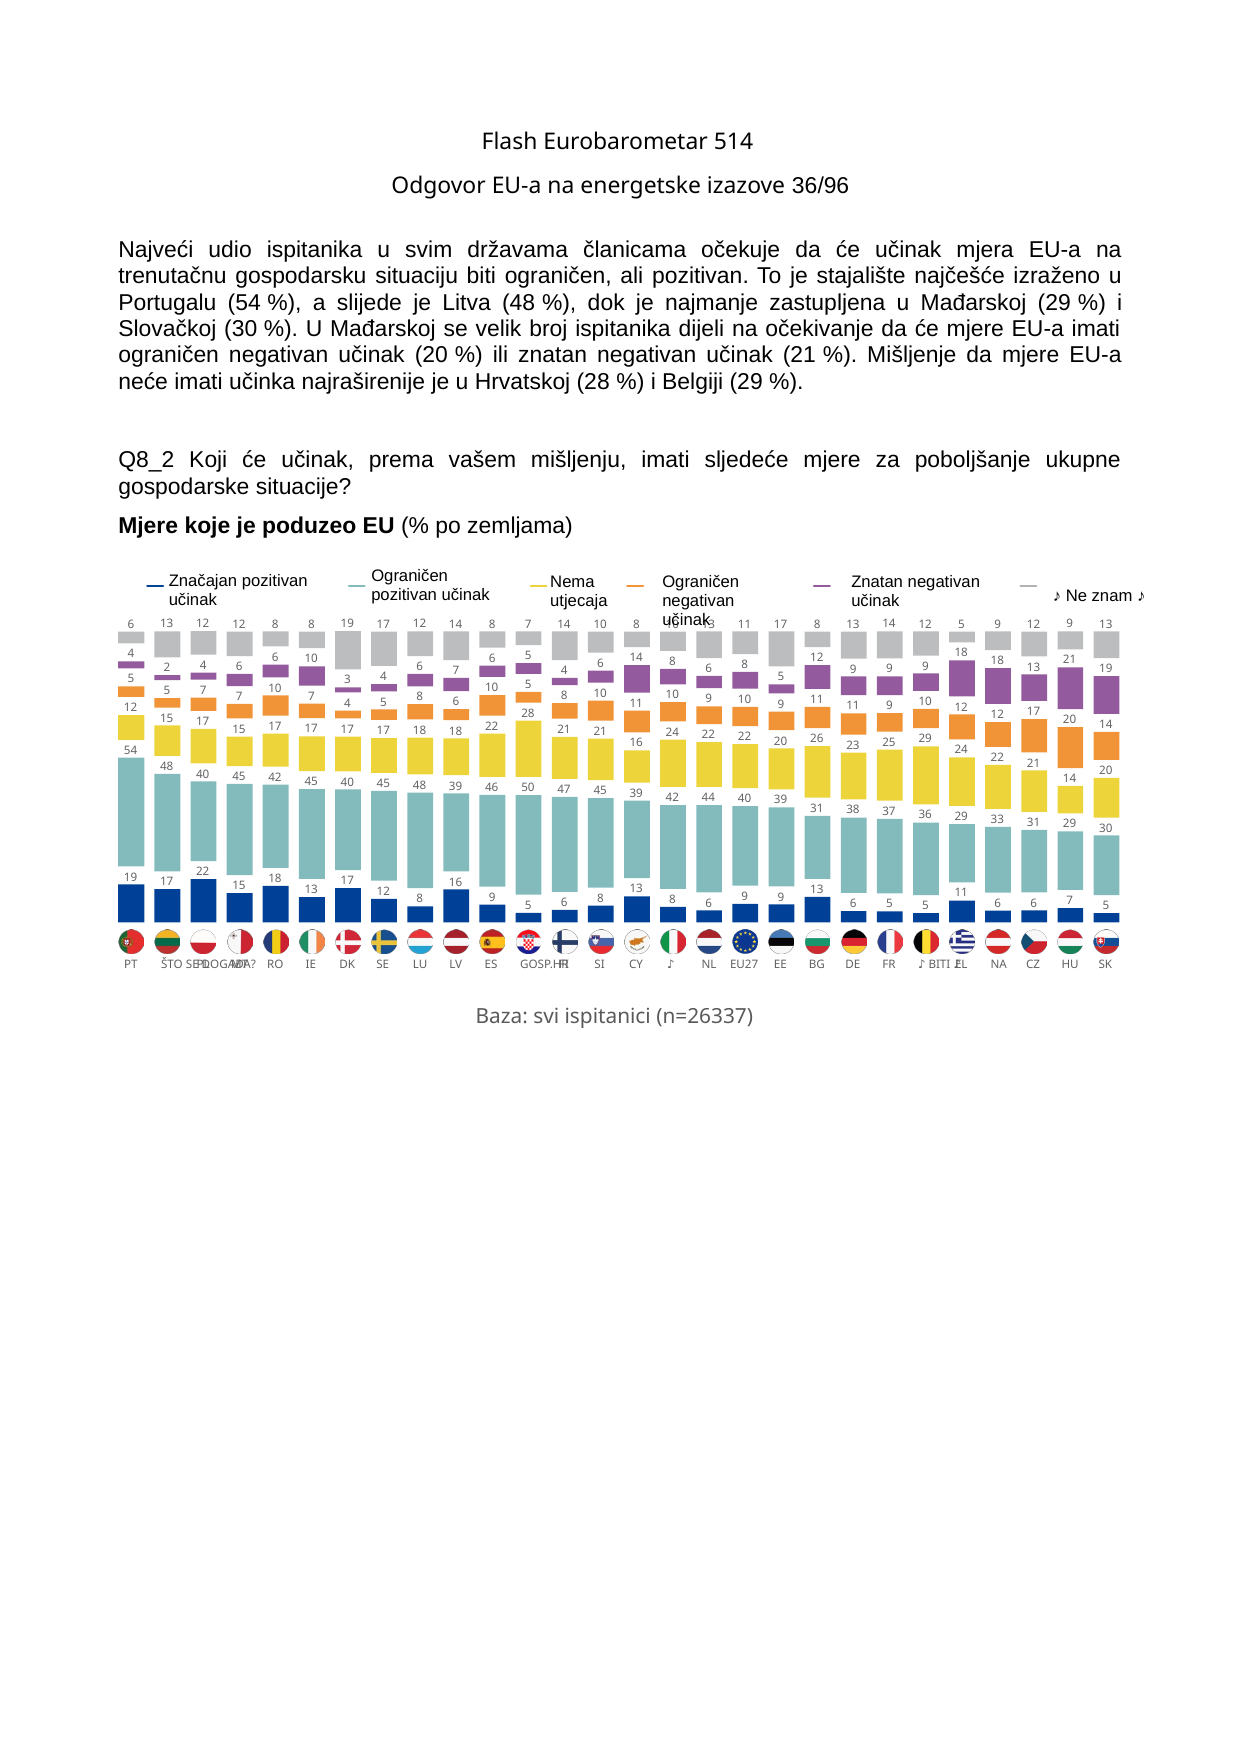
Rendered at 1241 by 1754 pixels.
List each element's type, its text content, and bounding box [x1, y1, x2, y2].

picture [190, 929, 216, 954]
picture [516, 929, 541, 954]
picture [371, 929, 397, 954]
picture [805, 929, 830, 954]
picture [732, 929, 758, 954]
picture [913, 929, 939, 954]
picture [841, 929, 867, 954]
picture [154, 929, 180, 954]
text Q8_2 Koji će učinak, prema vašem mišljenju, imati sljedeće mjere za poboljšanje ukupne gospodarske situacije? [118, 446, 1122, 499]
picture [335, 929, 361, 954]
picture [588, 929, 614, 954]
picture [1057, 929, 1083, 954]
picture [1021, 929, 1047, 954]
picture [479, 929, 505, 954]
picture [552, 929, 578, 954]
picture [949, 929, 975, 954]
picture [1093, 929, 1119, 954]
text Mjere koje je poduzeo EU (% po zemljama) [118, 512, 1122, 538]
picture [443, 929, 469, 954]
text Najveći udio ispitanika u svim državama članicama očekuje da će učinak mjera EU-a na trenutačnu gospodarsku situaciju biti ograničen, ali pozitivan. To je stajalište najčešće izraženo u Portugalu (54 %), a slijede je Litva (48 %), dok je najmanje zastupljena u Mađarskoj (29 %) i Slovačkoj (30 %). U Mađarskoj se velik broj ispitanika dijeli na očekivanje da će mjere EU-a imati ograničen negativan učinak (20 %) ili znatan negativan učinak (21 %). Mišljenje da mjere EU-a neće imati učinka najraširenije je u Hrvatskoj (28 %) i Belgiji (29 %). [118, 236, 1122, 394]
picture [660, 929, 686, 954]
picture [407, 929, 433, 954]
picture [263, 929, 289, 954]
picture [299, 929, 325, 954]
picture [118, 929, 144, 954]
picture [985, 929, 1011, 954]
picture [227, 929, 253, 954]
picture [877, 929, 903, 954]
picture [696, 929, 722, 954]
picture [768, 929, 794, 954]
picture [624, 929, 650, 954]
